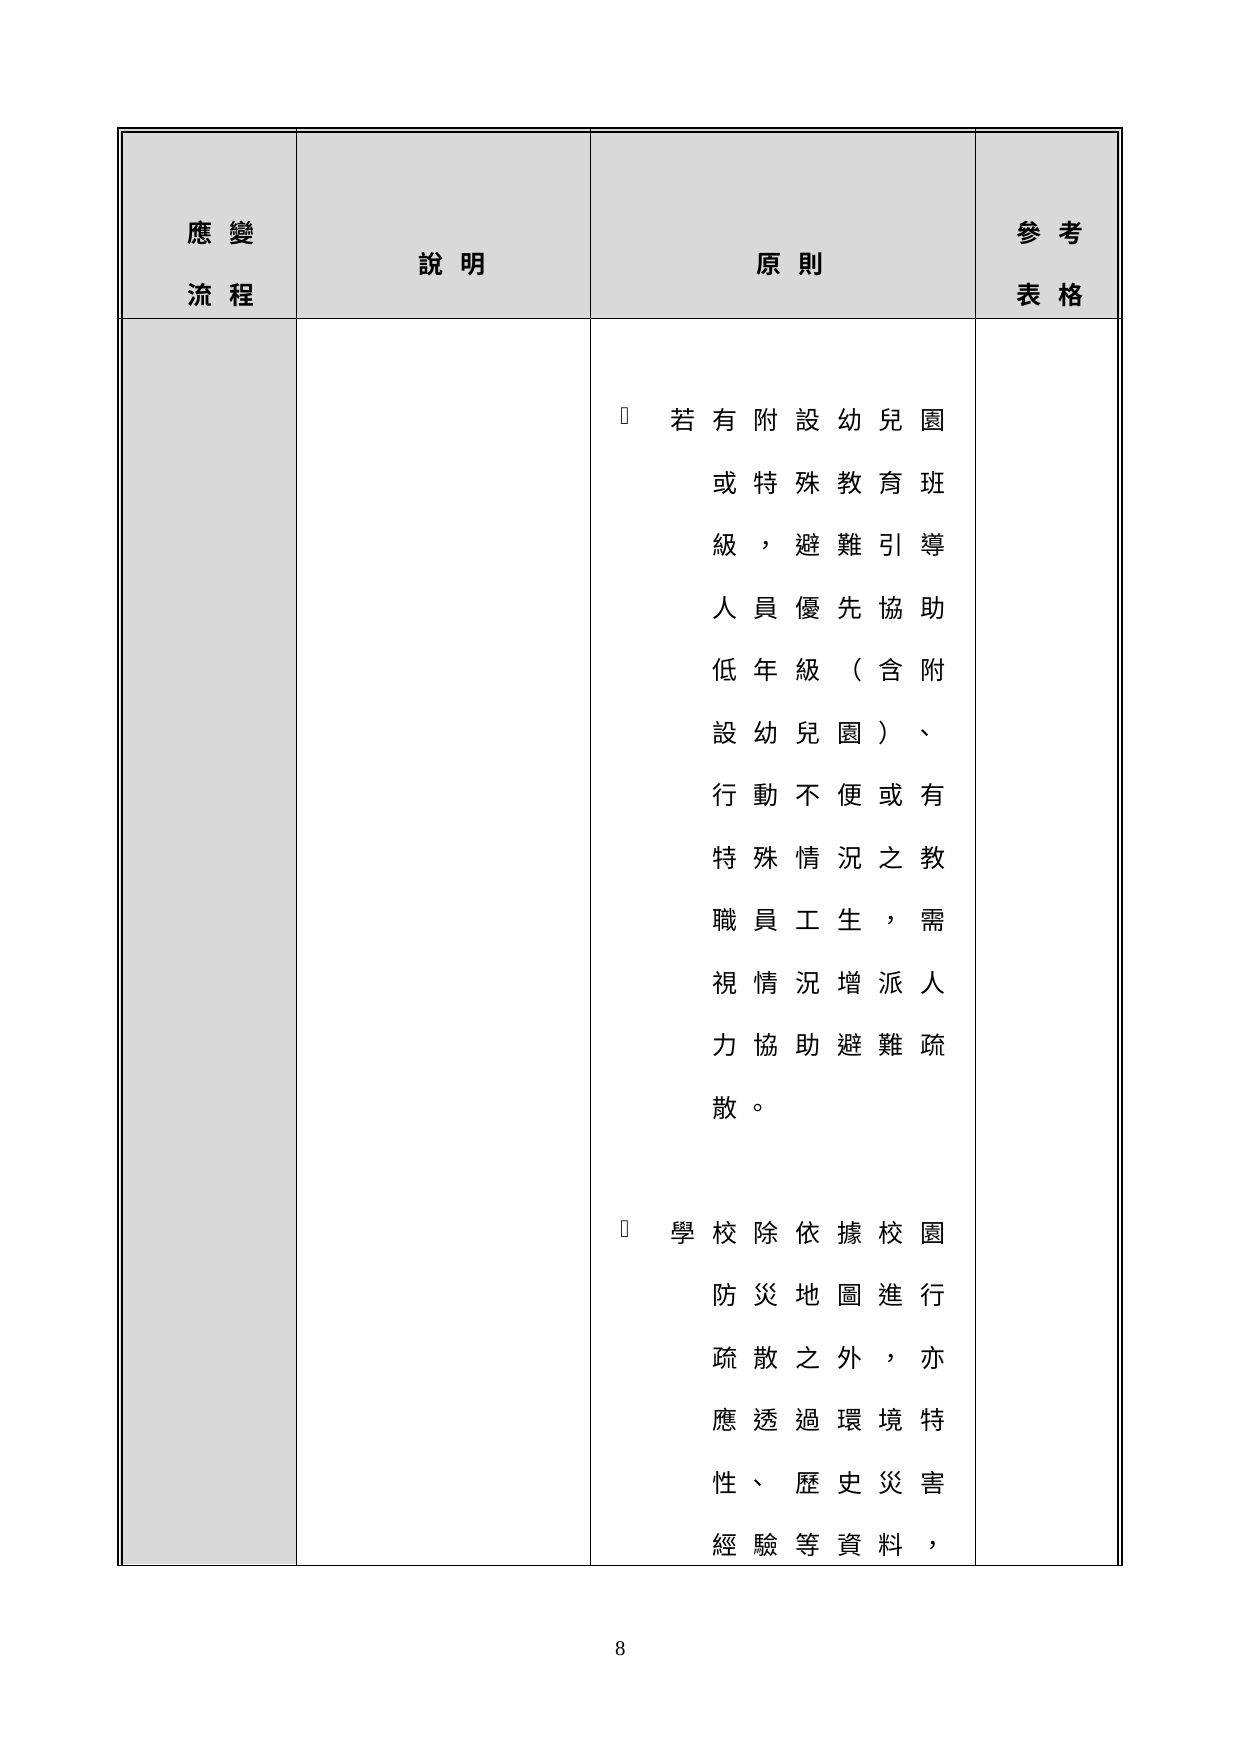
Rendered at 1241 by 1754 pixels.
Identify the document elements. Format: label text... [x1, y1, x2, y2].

table_cell [976, 319, 1117, 1564]
table_header 參考表格 [976, 133, 1117, 318]
table_header 應變流程 [123, 133, 296, 318]
table_cell [123, 319, 296, 1564]
table_header 原則 [591, 133, 975, 318]
table_cell [297, 319, 590, 1564]
table_cell 若有附設幼兒園或特殊教育班級，避難引導人員優先協助低年級（含附設幼兒園）、行動不便或有特殊情況之教職員工生，需視情況增派人力協助避難疏散。 學校除依據校園防災地圖進行疏散之外，亦應透過環境特性、歷史災害經驗等資料， [591, 319, 975, 1564]
table_header 說明 [297, 133, 590, 318]
